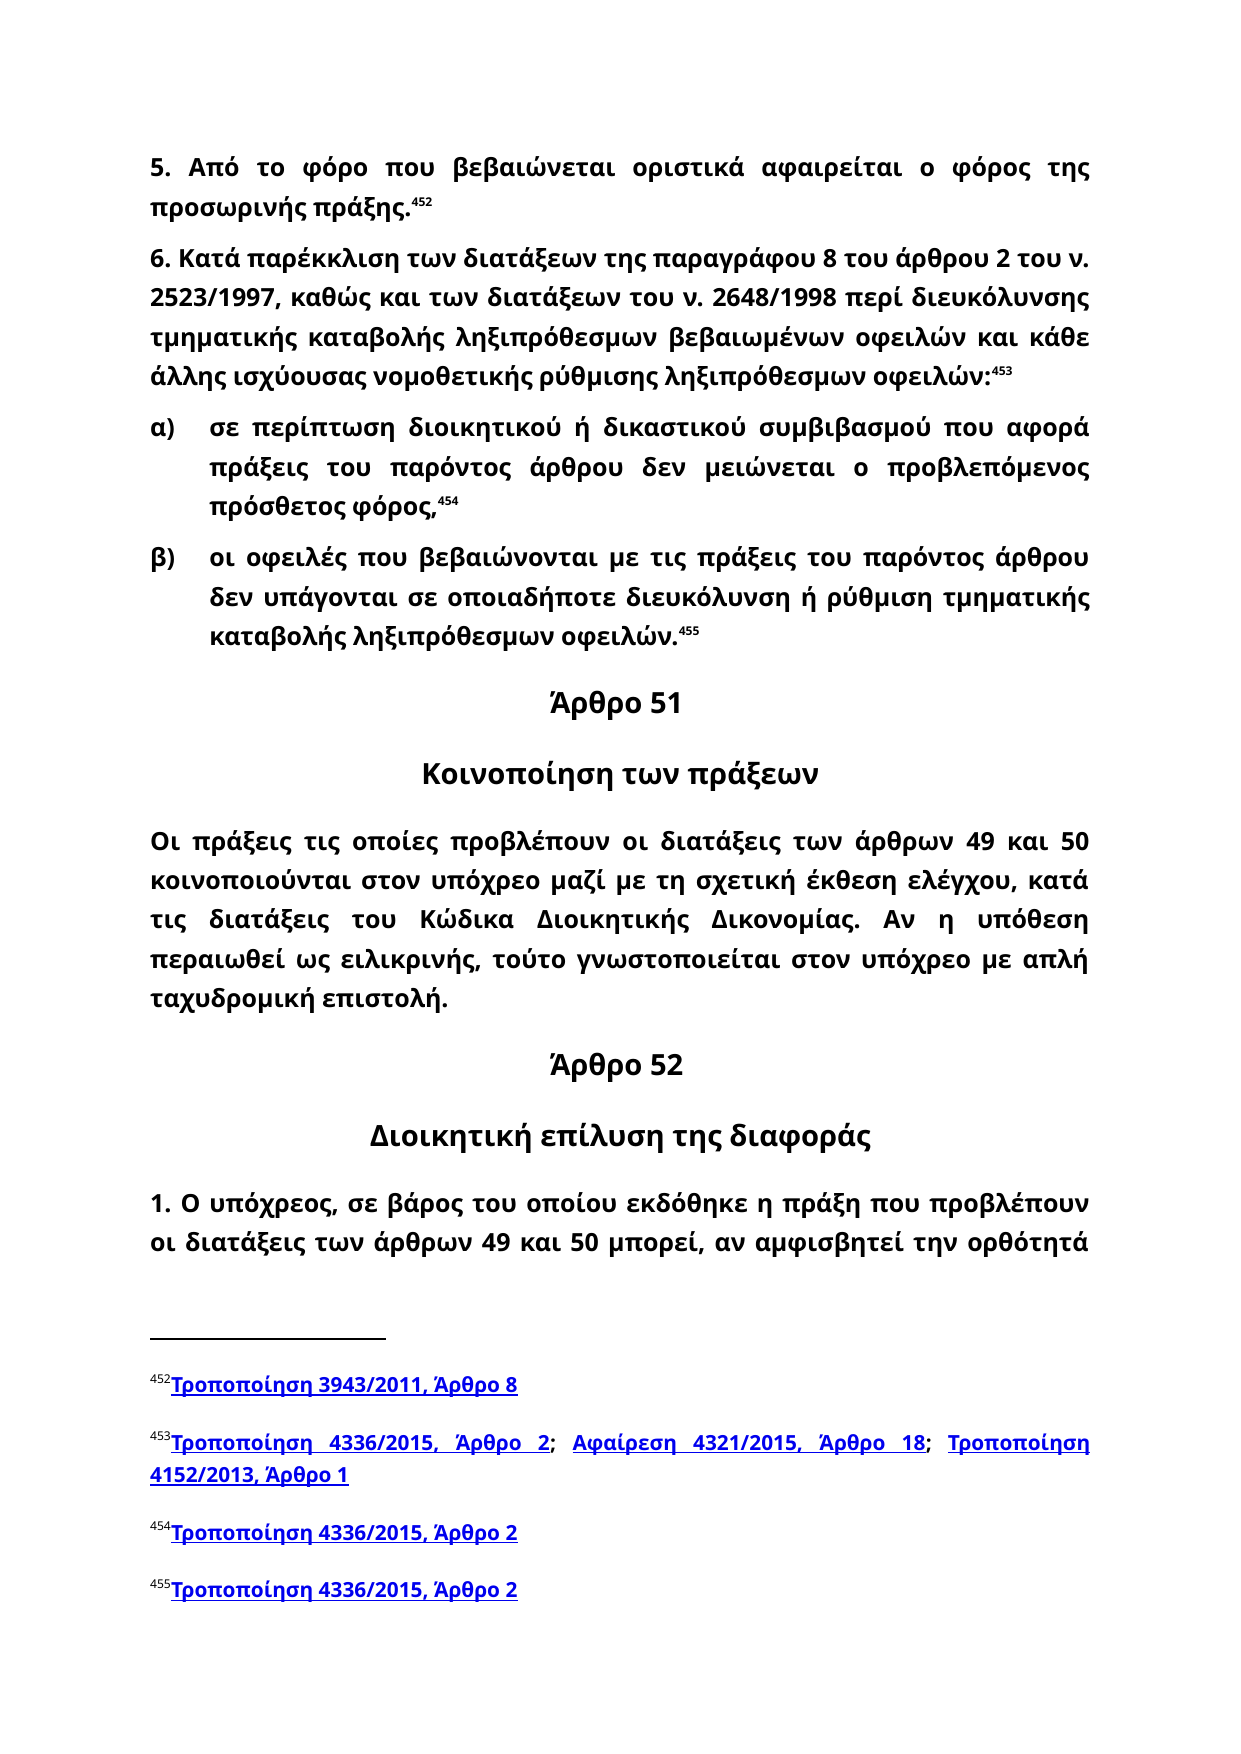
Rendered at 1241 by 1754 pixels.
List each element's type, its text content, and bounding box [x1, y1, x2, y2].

subtitle Διοικητική επίλυση της διαφοράς [150, 1115, 1090, 1155]
text 5. Από το φόρο που βεβαιώνεται οριστικά αφαιρείται ο φόρος της προσωρινής πράξης. [150, 150, 1090, 223]
text Τροποποίηση 4336/2015, Άρθρο 2 [150, 1576, 1090, 1604]
text Οι πράξεις τις οποίες προβλέπουν οι διατάξεις των άρθρων 49 και 50 κοινοποιούνται στον υπόχρεο μαζί με τη σχετική έκθεση ελέγχου, κατά τις διατάξεις του Κώδικα Διοικητικής Δικονομίας. Αν η υπόθεση περαιωθεί ως ειλικρινής, τούτο γνωστοποιείται στον υπόχρεο με απλή ταχυδρομική επιστολή. [150, 824, 1090, 1014]
text Τροποποίηση 3943/2011, Άρθρο 8 [150, 1370, 1090, 1398]
text Τροποποίηση 4336/2015, Άρθρο 2 [150, 1518, 1090, 1546]
text 1. Ο υπόχρεος, σε βάρος του οποίου εκδόθηκε η πράξη που προβλέπουν οι διατάξεις των άρθρων 49 και 50 μπορεί, αν αμφισβητεί την ορθότητά [150, 1186, 1090, 1259]
subtitle Άρθρο 52 [150, 1044, 1090, 1084]
list β) οι οφειλές που βεβαιώνονται με τις πράξεις του παρόντος άρθρου δεν υπάγονται σε οποιαδήποτε διευκόλυνση ή ρύθμιση τμηματικής καταβολής ληξιπρόθεσμων οφειλών. [150, 540, 1090, 652]
text Τροποποίηση 4336/2015, Άρθρο 2; Αφαίρεση 4321/2015, Άρθρο 18; Τροποποίηση 4152/2013, Άρθρο 1 [150, 1428, 1090, 1489]
subtitle Κοινοποίηση των πράξεων [150, 753, 1090, 793]
subtitle Άρθρο 51 [150, 682, 1090, 722]
list α) σε περίπτωση διοικητικού ή δικαστικού συμβιβασμού που αφορά πράξεις του παρόντος άρθρου δεν μειώνεται ο προβλεπόμενος πρόσθετος φόρος, [150, 410, 1090, 522]
text 6. Κατά παρέκκλιση των διατάξεων της παραγράφου 8 του άρθρου 2 του ν. 2523/1997, καθώς και των διατάξεων του ν. 2648/1998 περί διευκόλυνσης τμηματικής καταβολής ληξιπρόθεσμων βεβαιωμένων οφειλών και κάθε άλλης ισχύουσας νομοθετικής ρύθμισης ληξιπρόθεσμων οφειλών: [150, 241, 1090, 392]
